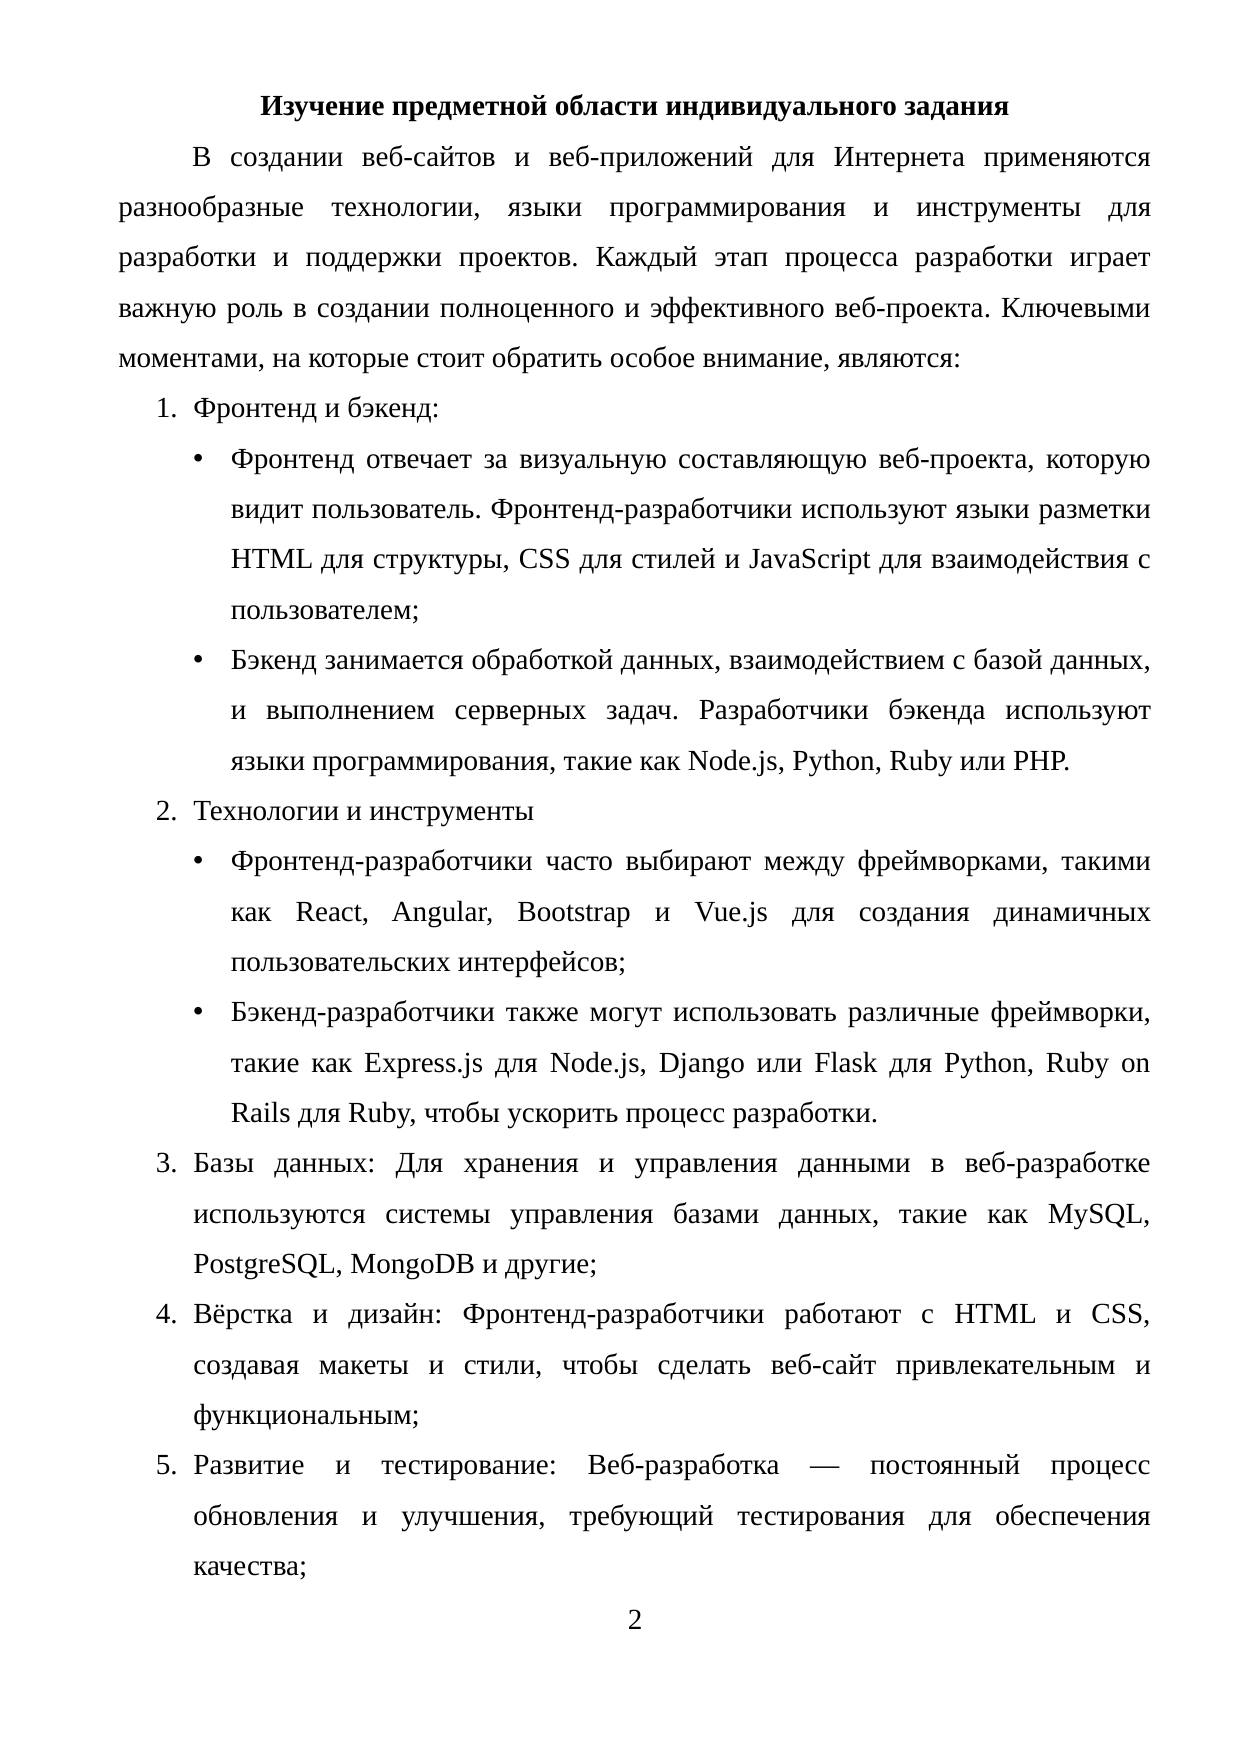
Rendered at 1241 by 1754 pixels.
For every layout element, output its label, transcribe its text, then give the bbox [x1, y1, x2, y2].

text В создании веб-сайтов и веб-приложений для Интернета применяются разнообразные технологии, языки программирования и инструменты для разработки и поддержки проектов. Каждый этап процесса разработки играет важную роль в создании полноценного и эффективного веб-проекта. Ключевыми моментами, на которые стоит обратить особое внимание, являются: [118, 139, 1152, 374]
list Вёрстка и дизайн: Фронтенд-разработчики работают с HTML и CSS, создавая макеты и стили, чтобы сделать веб-сайт привлекательным и функциональным; [156, 1296, 1152, 1431]
list Фронтенд‑разработчики часто выбирают между фреймворками, такими как React, Angular, Bootstrap и Vue.js для создания динамичных пользовательских интерфейсов; [193, 843, 1152, 978]
subtitle Изучение предметной области индивидуального задания [118, 88, 1152, 122]
list Бэкенд-разработчики также могут использовать различные фреймворки, такие как Express.js для Node.js, Django или Flask для Python, Ruby on Rails для Ruby, чтобы ускорить процесс разработки. [193, 994, 1152, 1129]
list Базы данных: Для хранения и управления данными в веб-разработке используются системы управления базами данных, такие как MySQL, PostgreSQL, MongoDB и другие; [156, 1146, 1152, 1280]
list Технологии и инструменты [156, 793, 1152, 827]
list Фронтенд и бэкенд: [156, 390, 1152, 424]
list Бэкенд занимается обработкой данных, взаимодействием с базой данных, и выполнением серверных задач. Разработчики бэкенда используют языки программирования, такие как Node.js, Python, Ruby или PHP. [193, 642, 1152, 776]
list Фронтенд отвечает за визуальную составляющую веб-проекта, которую видит пользователь. Фронтенд-разработчики используют языки разметки HTML для структуры, CSS для стилей и JavaScript для взаимодействия с пользователем; [193, 441, 1152, 625]
list Развитие и тестирование: Веб-разработка — постоянный процесс обновления и улучшения, требующий тестирования для обеспечения качества; [156, 1447, 1152, 1582]
